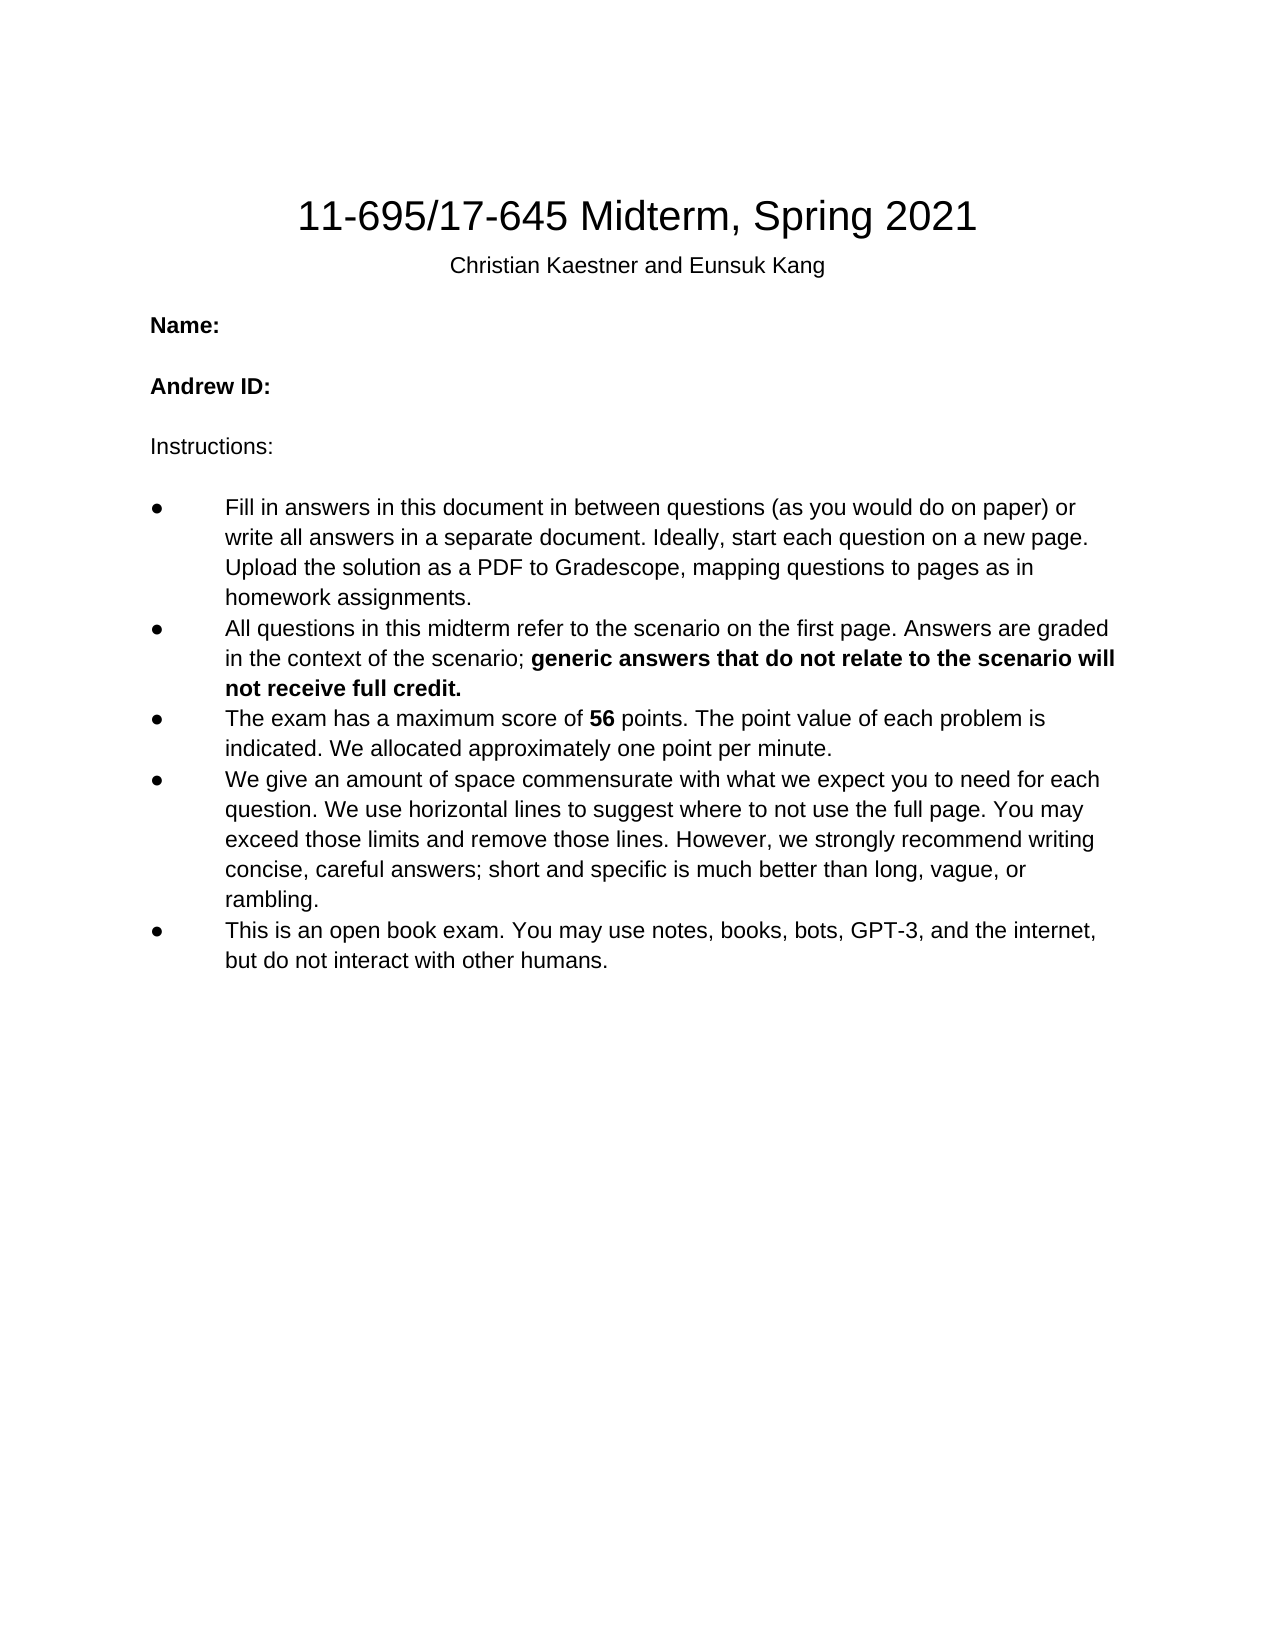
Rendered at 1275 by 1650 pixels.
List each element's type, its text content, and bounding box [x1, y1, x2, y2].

list We give an amount of space commensurate with what we expect you to need for each question. We use horizontal lines to suggest where to not use the full page. You may exceed those limits and remove those lines. However, we strongly recommend writing concise, careful answers; short and specific is much better than long, vague, or rambling. [150, 766, 1125, 913]
text Name: [150, 312, 1125, 339]
list All questions in this midterm refer to the scenario on the first page. Answers are graded in the context of the scenario; generic answers that do not relate to the scenario will not receive full credit. [150, 614, 1125, 701]
list Fill in answers in this document in between questions (as you would do on paper) or write all answers in a separate document. Ideally, start each question on a new page. Upload the solution as a PDF to Gradescope, mapping questions to pages as in homework assignments. [150, 494, 1125, 611]
text Instructions: [150, 433, 1125, 460]
list This is an open book exam. You may use notes, books, bots, GPT-3, and the internet, but do not interact with other humans. [150, 917, 1125, 973]
subtitle 11-695/17-645 Midterm, Spring 2021 [150, 192, 1125, 239]
list The exam has a maximum score of 56 points. The point value of each problem is indicated. We allocated approximately one point per minute. [150, 705, 1125, 762]
text Christian Kaestner and Eunsuk Kang [150, 252, 1125, 278]
text Andrew ID: [150, 373, 1125, 399]
